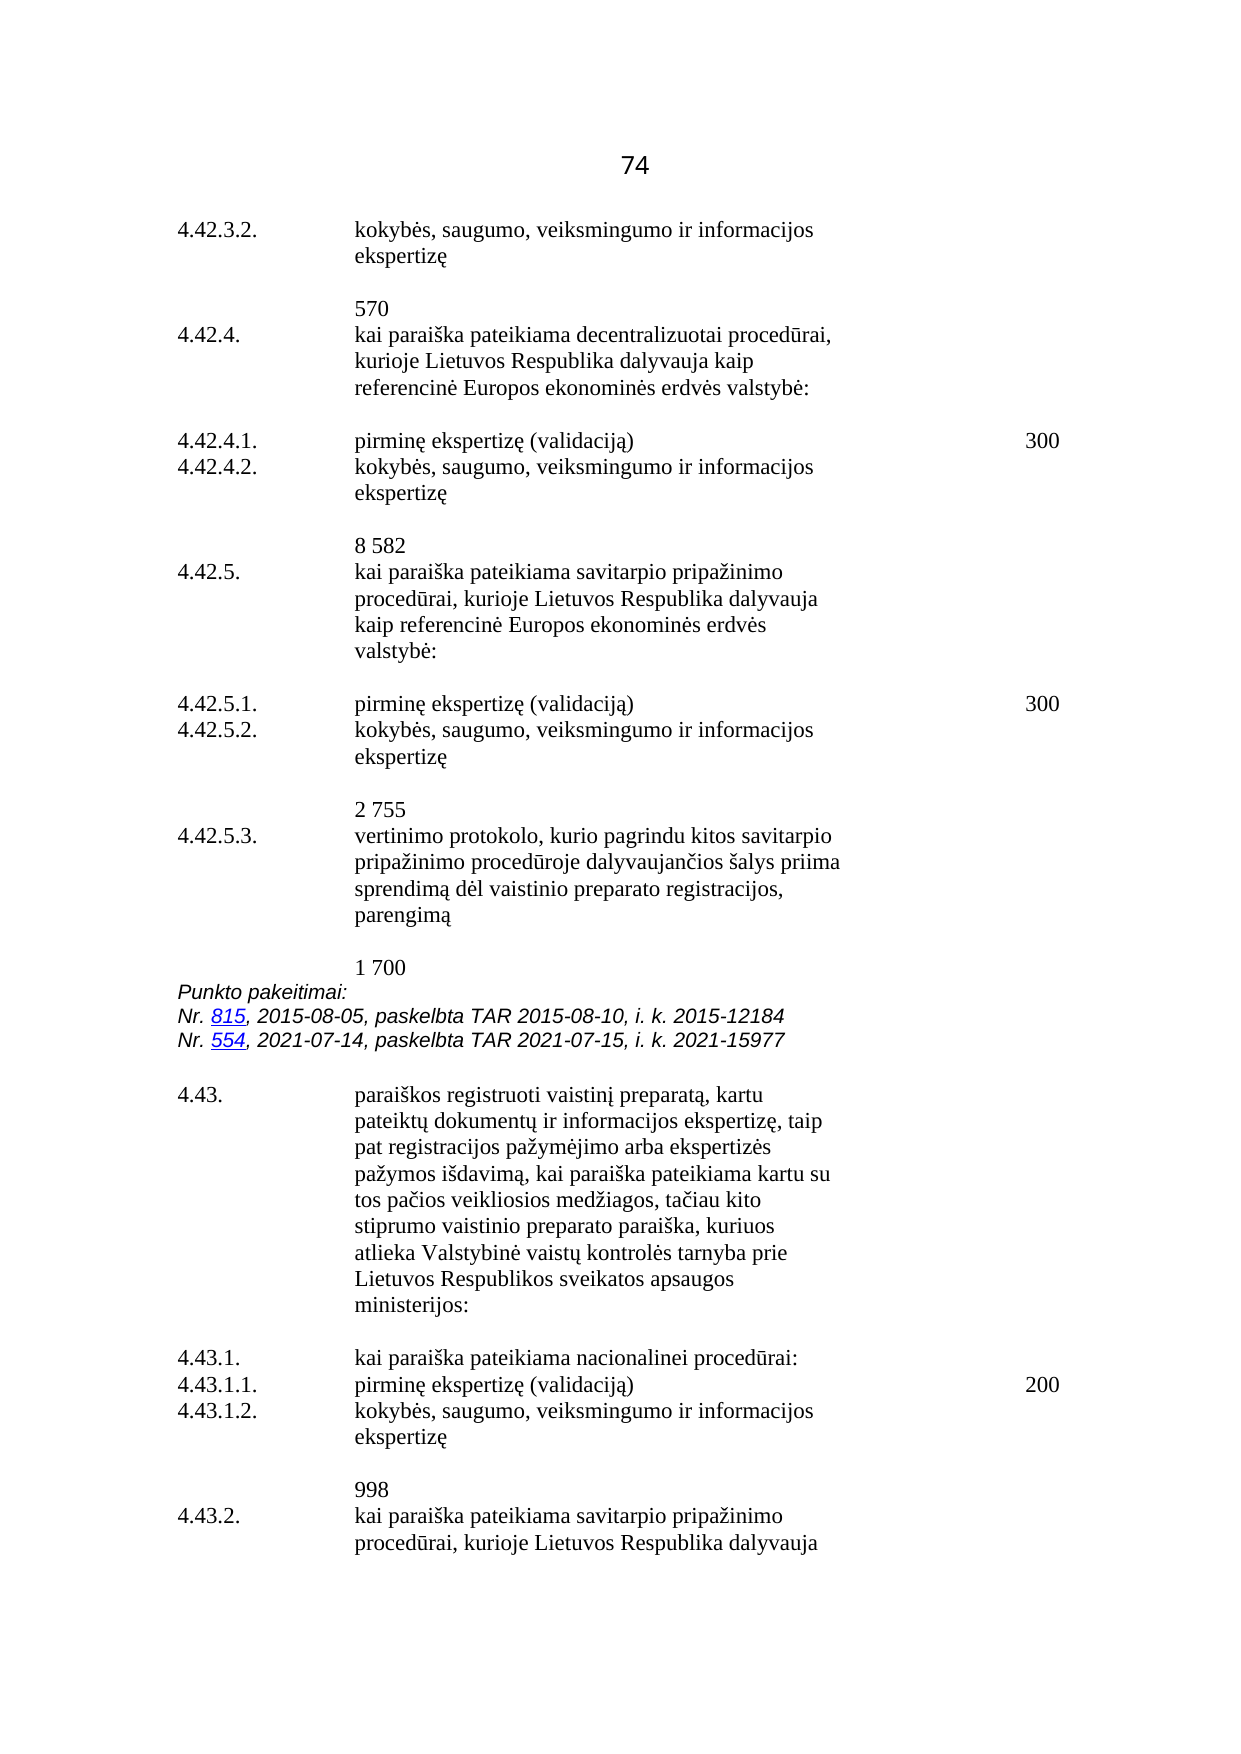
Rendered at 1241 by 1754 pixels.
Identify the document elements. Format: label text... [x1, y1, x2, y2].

text 4.43.2. kai paraiška pateikiama savitarpio pripažinimo procedūrai, kurioje Lietuvos Respublika dalyvauja [177, 1502, 841, 1555]
text 4.42.5.3. vertinimo protokolo, kurio pagrindu kitos savitarpio pripažinimo procedūroje dalyvaujančios šalys priima sprendimą dėl vaistinio preparato registracijos, parengimą 1 700 [177, 822, 841, 980]
text 4.43.1.1. pirminę ekspertizę (validaciją) 200 [177, 1371, 1092, 1397]
text 4.43.1.2. kokybės, saugumo, veiksmingumo ir informacijos ekspertizę 998 [177, 1397, 841, 1502]
text 4.42.4. kai paraiška pateikiama decentralizuotai procedūrai, kurioje Lietuvos Respublika dalyvauja kaip referencinė Europos ekonominės erdvės valstybė: [177, 321, 841, 427]
text 4.43.1. kai paraiška pateikiama nacionalinei procedūrai: [177, 1344, 1092, 1371]
text 4.42.4.1. pirminę ekspertizę (validaciją) 300 [177, 427, 1092, 453]
text 4.43. paraiškos registruoti vaistinį preparatą, kartu pateiktų dokumentų ir informacijos ekspertizę, taip pat registracijos pažymėjimo arba ekspertizės pažymos išdavimą, kai paraiška pateikiama kartu su tos pačios veikliosios medžiagos, tačiau kito stiprumo vaistinio preparato paraiška, kuriuos atlieka Valstybinė vaistų kontrolės tarnyba prie Lietuvos Respublikos sveikatos apsaugos ministerijos: [177, 1081, 841, 1344]
text 4.42.5.2. kokybės, saugumo, veiksmingumo ir informacijos ekspertizę 2 755 [177, 717, 841, 822]
text 4.42.3.2. kokybės, saugumo, veiksmingumo ir informacijos ekspertizę 570 [177, 216, 841, 321]
text 4.42.5.1. pirminę ekspertizę (validaciją) 300 [177, 690, 1092, 717]
text 4.42.5. kai paraiška pateikiama savitarpio pripažinimo procedūrai, kurioje Lietuvos Respublika dalyvauja kaip referencinė Europos ekonominės erdvės valstybė: [177, 558, 841, 690]
text 4.42.4.2. kokybės, saugumo, veiksmingumo ir informacijos ekspertizę 8 582 [177, 453, 841, 558]
text Nr. 554, 2021-07-14, paskelbta TAR 2021-07-15, i. k. 2021-15977 [177, 1028, 1092, 1052]
text Nr. 815, 2015-08-05, paskelbta TAR 2015-08-10, i. k. 2015-12184 [177, 1004, 1092, 1028]
text Punkto pakeitimai: [177, 980, 1092, 1004]
